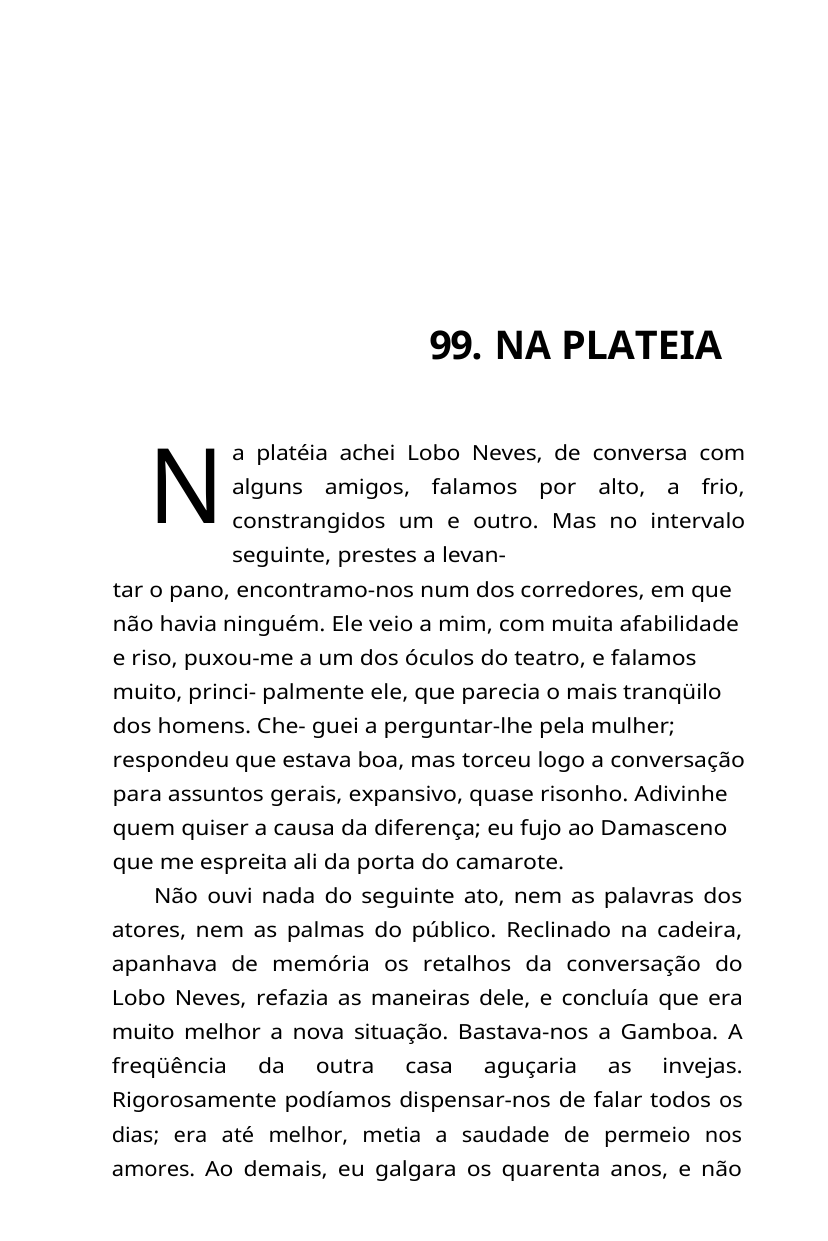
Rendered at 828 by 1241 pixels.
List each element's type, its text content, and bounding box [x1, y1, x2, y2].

text a platéia achei Lobo Neves, de conversa com alguns amigos, falamos por alto, a frio, constrangidos um e outro. Mas no intervalo seguinte, prestes a levan- [232, 438, 745, 569]
text N [148, 421, 232, 550]
subtitle NA PLATEIA [429, 317, 787, 371]
text tar o pano, encontramo-nos num dos corredores, em que não havia ninguém. Ele veio a mim, com muita afabilidade e riso, puxou-me a um dos óculos do teatro, e falamos muito, princi- palmente ele, que parecia o mais tranqüilo dos homens. Che- guei a perguntar-lhe pela mulher; respondeu que estava boa, mas torceu logo a conversação para assuntos gerais, expansivo, quase risonho. Adivinhe quem quiser a causa da diferença; eu fujo ao Damasceno que me espreita ali da porta do camarote. [112, 575, 745, 876]
text Não ouvi nada do seguinte ato, nem as palavras dos atores, nem as palmas do público. Reclinado na cadeira, apanhava de memória os retalhos da conversação do Lobo Neves, refazia as maneiras dele, e concluía que era muito melhor a nova situação. Bastava-nos a Gamboa. A freqüência da outra casa aguçaria as invejas. Rigorosamente podíamos dispensar-nos de falar todos os dias; era até melhor, metia a saudade de permeio nos amores. Ao demais, eu galgara os quarenta anos, e não [112, 881, 743, 1182]
